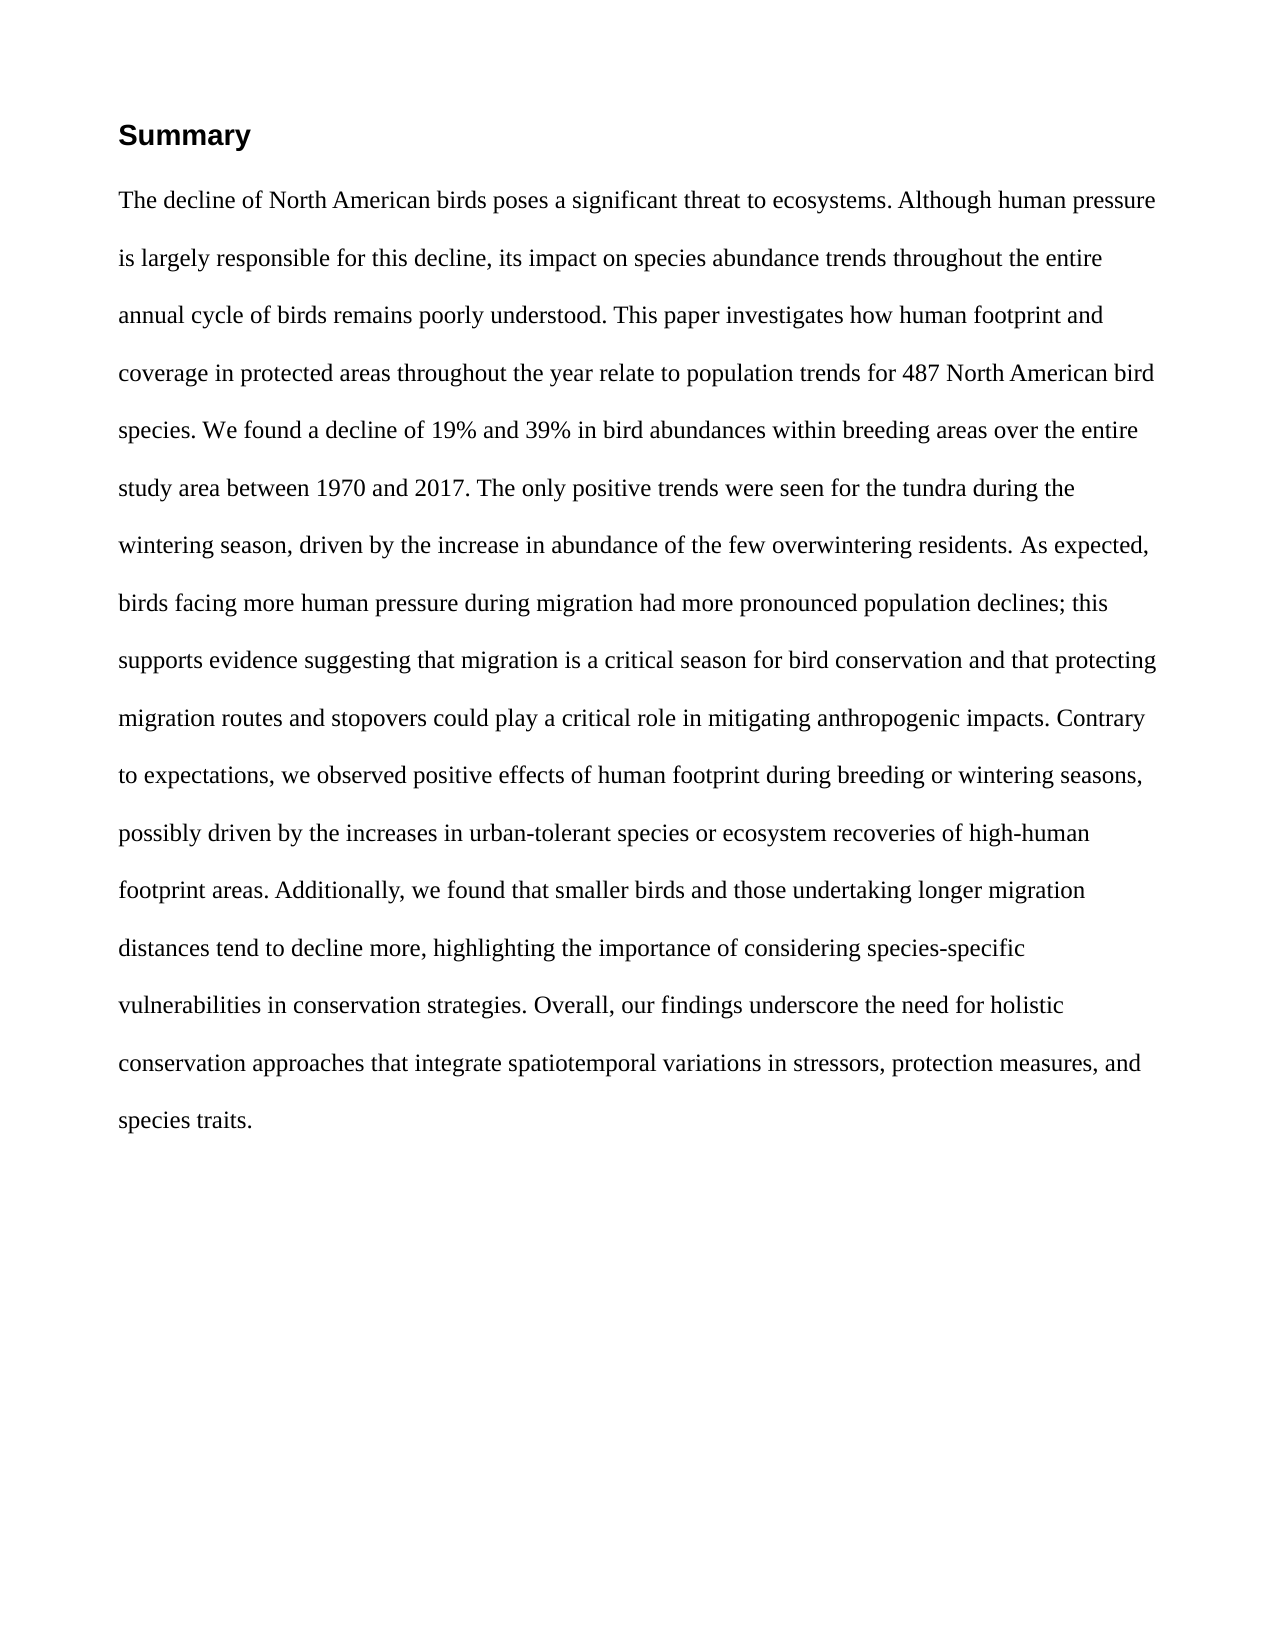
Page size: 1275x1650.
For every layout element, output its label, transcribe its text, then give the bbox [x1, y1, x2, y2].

text The decline of North American birds poses a significant threat to ecosystems. Although human pressure is largely responsible for this decline, its impact on species abundance trends throughout the entire annual cycle of birds remains poorly understood. This paper investigates how human footprint and coverage in protected areas throughout the year relate to population trends for 487 North American bird species. We found a decline of 19% and 39% in bird abundances within breeding areas over the entire study area between 1970 and 2017. The only positive trends were seen for the tundra during the wintering season, driven by the increase in abundance of the few overwintering residents. As expected, birds facing more human pressure during migration had more pronounced population declines; this supports evidence suggesting that migration is a critical season for bird conservation and that protecting migration routes and stopovers could play a critical role in mitigating anthropogenic impacts. Contrary to expectations, we observed positive effects of human footprint during breeding or wintering seasons, possibly driven by the increases in urban-tolerant species or ecosystem recoveries of high-human footprint areas. Additionally, we found that smaller birds and those undertaking longer migration distances tend to decline more, highlighting the importance of considering species-specific vulnerabilities in conservation strategies. Overall, our findings underscore the need for holistic conservation approaches that integrate spatiotemporal variations in stressors, protection measures, and species traits. [118, 185, 1157, 1134]
subtitle Summary [118, 118, 1157, 152]
